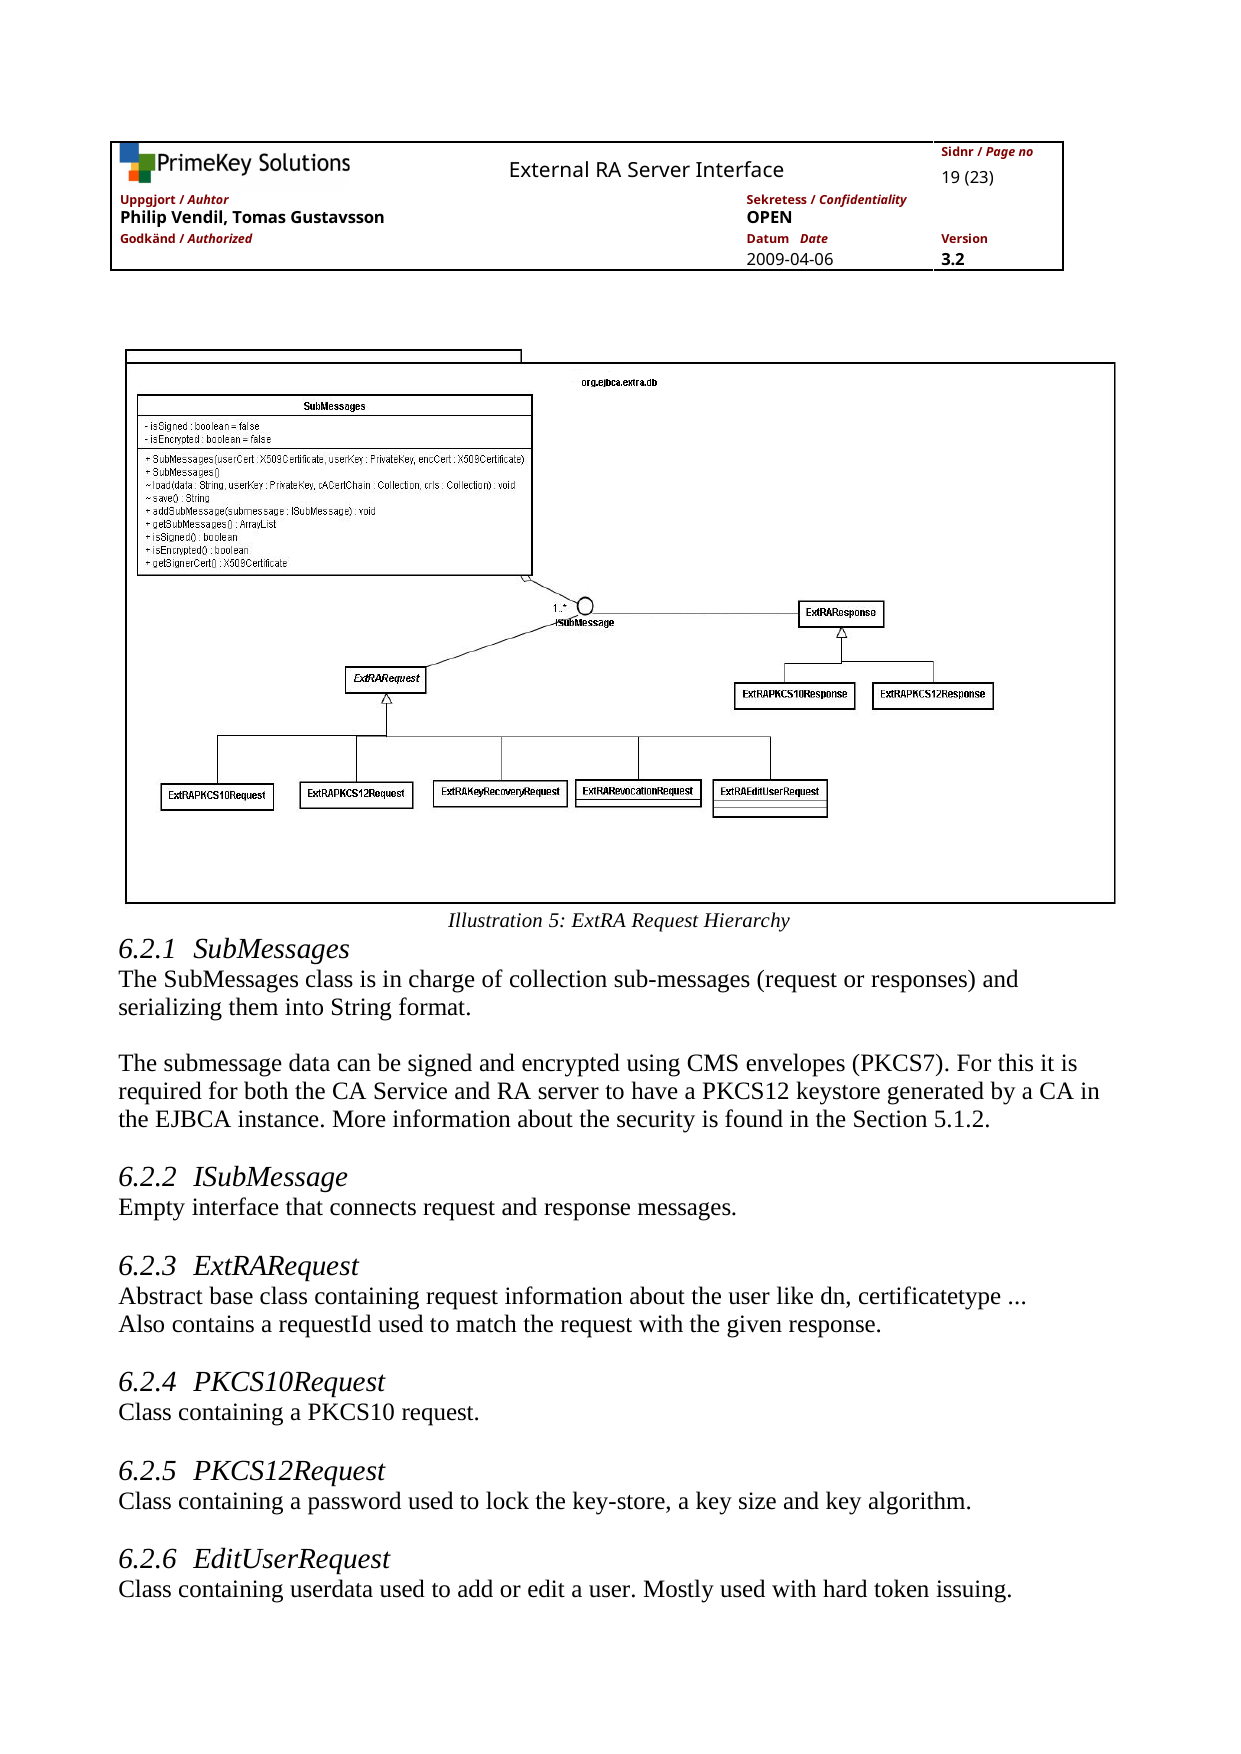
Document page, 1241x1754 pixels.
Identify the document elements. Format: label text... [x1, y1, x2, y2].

subtitle SubMessages [118, 932, 1122, 964]
subtitle PKCS10Request [118, 1366, 1122, 1398]
text The SubMessages class is in charge of collection sub-messages (request or responses) and serializing them into String format. [118, 964, 1122, 1021]
text Class containing userdata used to add or edit a user. Mostly used with hard token issuing. [118, 1575, 1122, 1603]
text Empty interface that connects request and response messages. [118, 1193, 1122, 1221]
subtitle ISubMessage [118, 1161, 1122, 1193]
text Abstract base class containing request information about the user like dn, certificatetype ... [118, 1282, 1122, 1310]
subtitle EditUserRequest [118, 1543, 1122, 1575]
text The submessage data can be signed and encrypted using CMS envelopes (PKCS7). For this it is required for both the CA Service and RA server to have a PKCS12 keystore generated by a CA in the EJBCA instance. More information about the security is found in the Section 5.1.2. [118, 1048, 1122, 1133]
text Illustration 5: ExtRA Request Hierarchy [118, 909, 1122, 932]
subtitle ExtRARequest [118, 1249, 1122, 1282]
text Class containing a PKCS10 request. [118, 1398, 1122, 1426]
text Also contains a requestId used to match the request with the given response. [118, 1310, 1122, 1366]
subtitle PKCS12Request [118, 1454, 1122, 1487]
subtitle [118, 329, 1122, 341]
text Class containing a password used to lock the key-store, a key size and key algorithm. [118, 1487, 1122, 1515]
